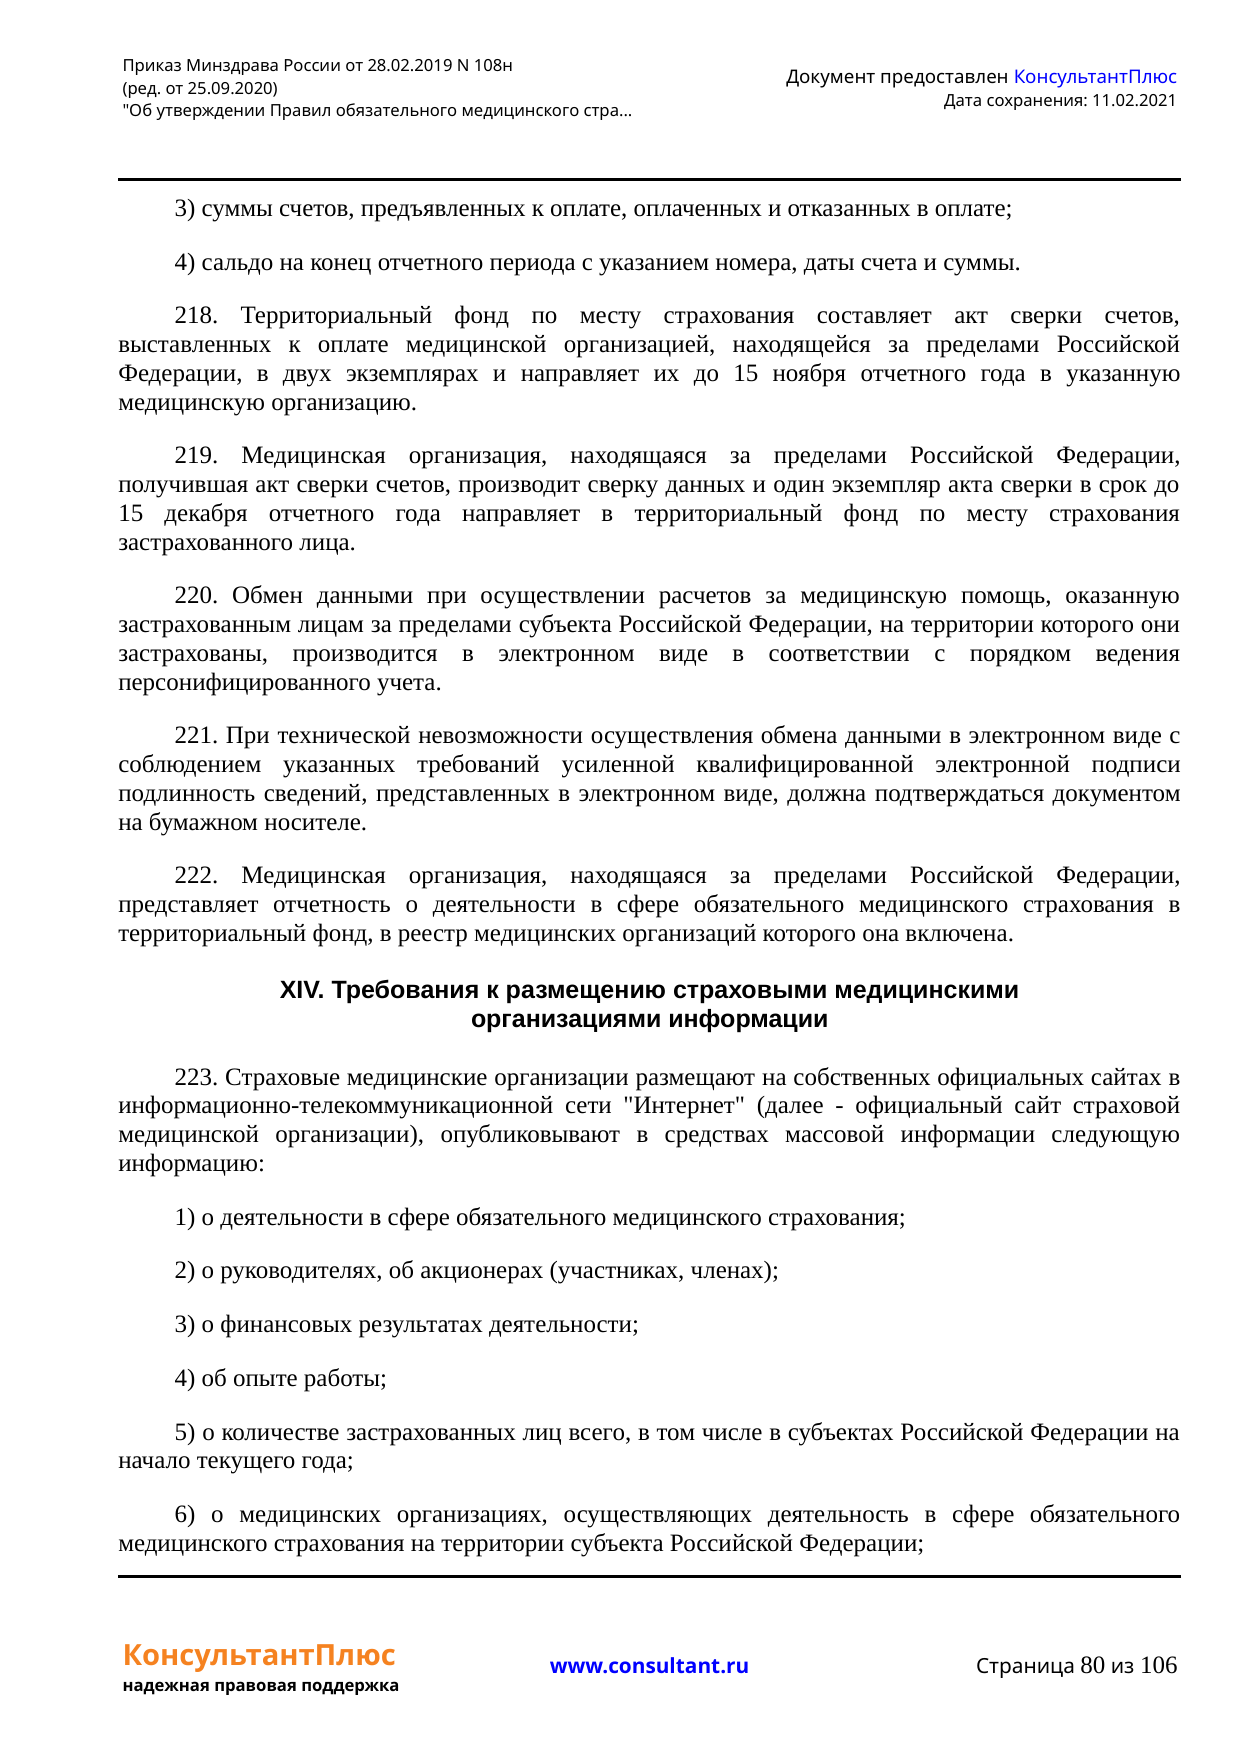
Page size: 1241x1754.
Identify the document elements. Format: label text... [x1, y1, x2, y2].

text 3) о финансовых результатах деятельности; [118, 1309, 1181, 1338]
text 220. Обмен данными при осуществлении расчетов за медицинскую помощь, оказанную застрахованным лицам за пределами субъекта Российской Федерации, на территории которого они застрахованы, производится в электронном виде в соответствии с порядком ведения персонифицированного учета. [118, 580, 1181, 695]
text 218. Территориальный фонд по месту страхования составляет акт сверки счетов, выставленных к оплате медицинской организацией, находящейся за пределами Российской Федерации, в двух экземплярах и направляет их до 15 ноября отчетного года в указанную медицинскую организацию. [118, 300, 1181, 415]
text 4) сальдо на конец отчетного периода с указанием номера, даты счета и суммы. [118, 247, 1181, 275]
text 221. При технической невозможности осуществления обмена данными в электронном виде с соблюдением указанных требований усиленной квалифицированной электронной подписи подлинность сведений, представленных в электронном виде, должна подтверждаться документом на бумажном носителе. [118, 720, 1181, 835]
text 223. Страховые медицинские организации размещают на собственных официальных сайтах в информационно-телекоммуникационной сети "Интернет" (далее - официальный сайт страховой медицинской организации), опубликовывают в средствах массовой информации следующую информацию: [118, 1062, 1181, 1177]
text 2) о руководителях, об акционерах (участниках, членах); [118, 1255, 1181, 1284]
text 4) об опыте работы; [118, 1363, 1181, 1392]
text 3) суммы счетов, предъявленных к оплате, оплаченных и отказанных в оплате; [118, 193, 1181, 222]
text 219. Медицинская организация, находящаяся за пределами Российской Федерации, получившая акт сверки счетов, производит сверку данных и один экземпляр акта сверки в срок до 15 декабря отчетного года направляет в территориальный фонд по месту страхования застрахованного лица. [118, 440, 1181, 555]
text 6) о медицинских организациях, осуществляющих деятельность в сфере обязательного медицинского страхования на территории субъекта Российской Федерации; [118, 1499, 1181, 1557]
text 1) о деятельности в сфере обязательного медицинского страхования; [118, 1202, 1181, 1230]
title организациями информации [118, 1004, 1181, 1033]
text 5) о количестве застрахованных лиц всего, в том числе в субъектах Российской Федерации на начало текущего года; [118, 1417, 1181, 1474]
title XIV. Требования к размещению страховыми медицинскими [118, 975, 1181, 1004]
text 222. Медицинская организация, находящаяся за пределами Российской Федерации, представляет отчетность о деятельности в сфере обязательного медицинского страхования в территориальный фонд, в реестр медицинских организаций которого она включена. [118, 860, 1181, 947]
